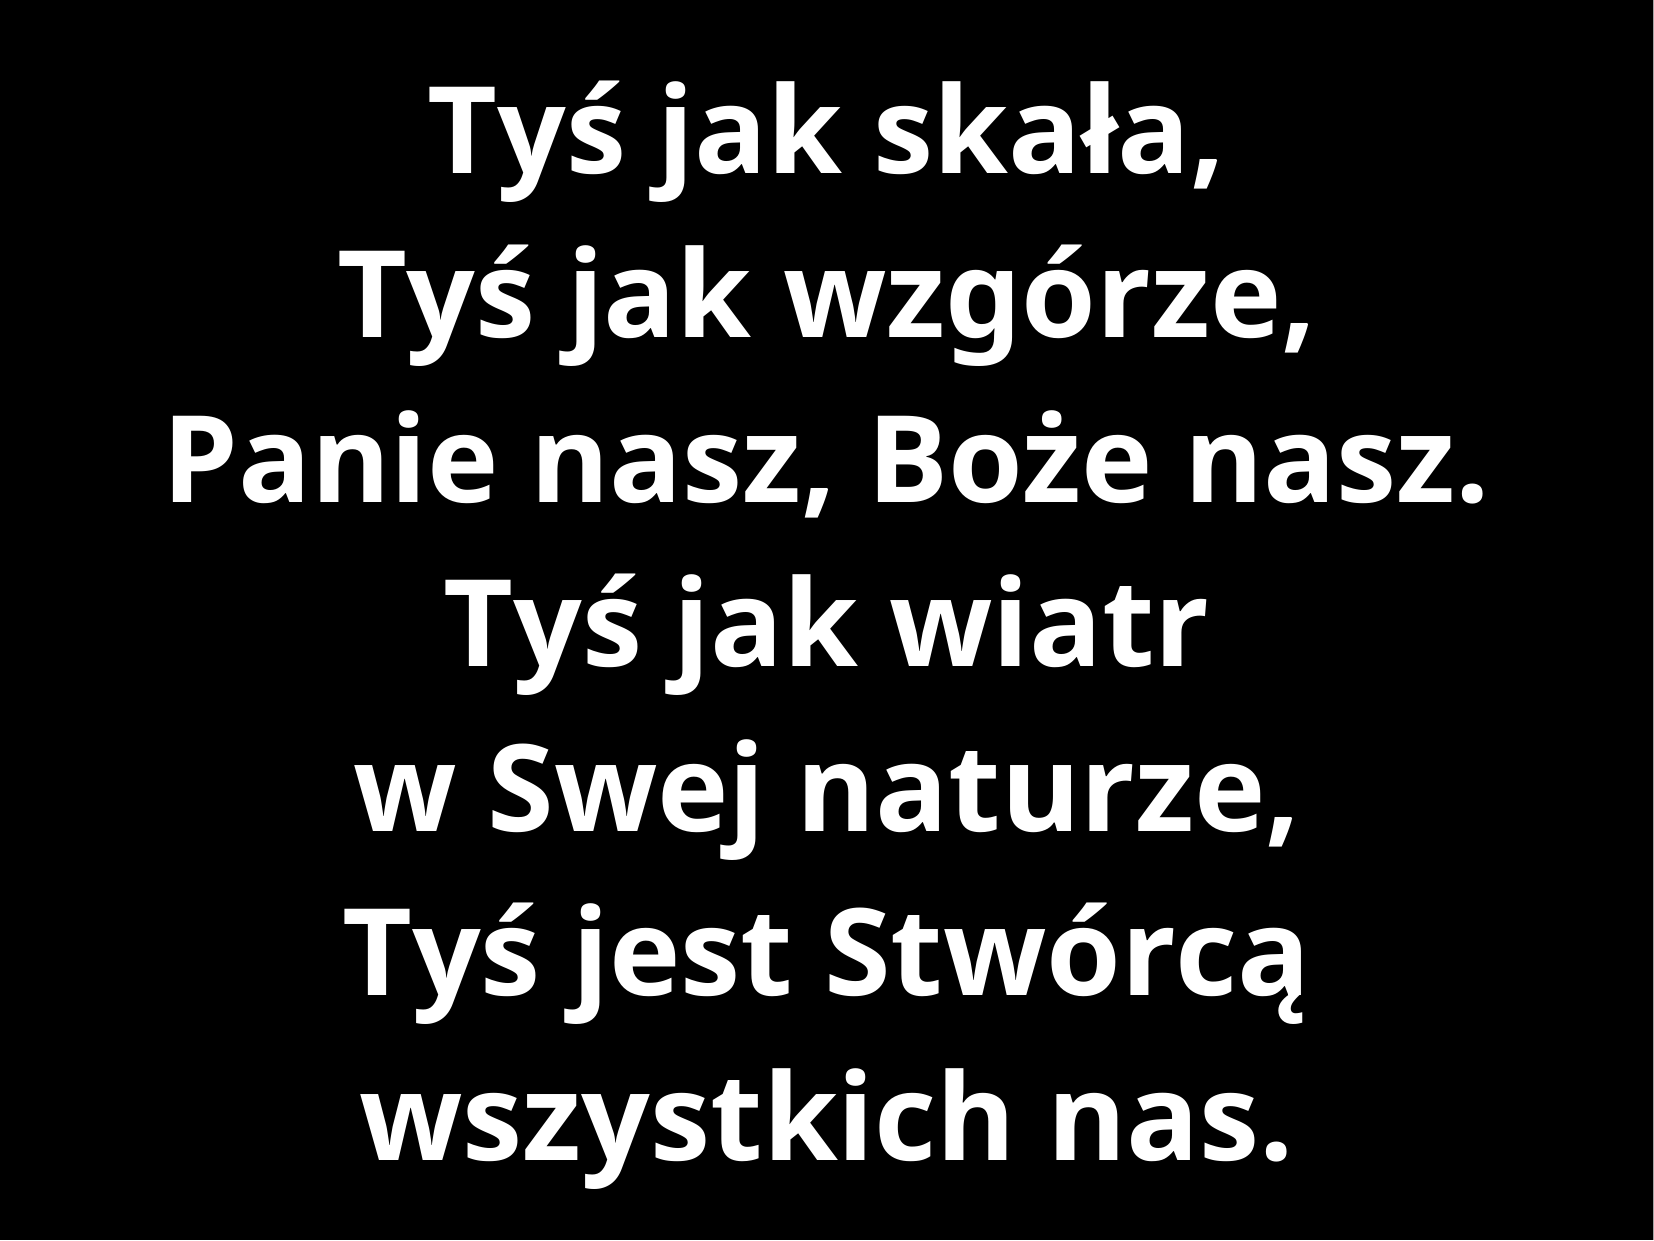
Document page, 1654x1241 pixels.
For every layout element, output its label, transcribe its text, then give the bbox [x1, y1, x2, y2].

title Tyś jak skała, Tyś jak wzgórze, Panie nasz, Boże nasz. Tyś jak wiatr w Swej naturze, Tyś jest Stwórcą wszystkich nas. [0, 0, 1654, 1241]
